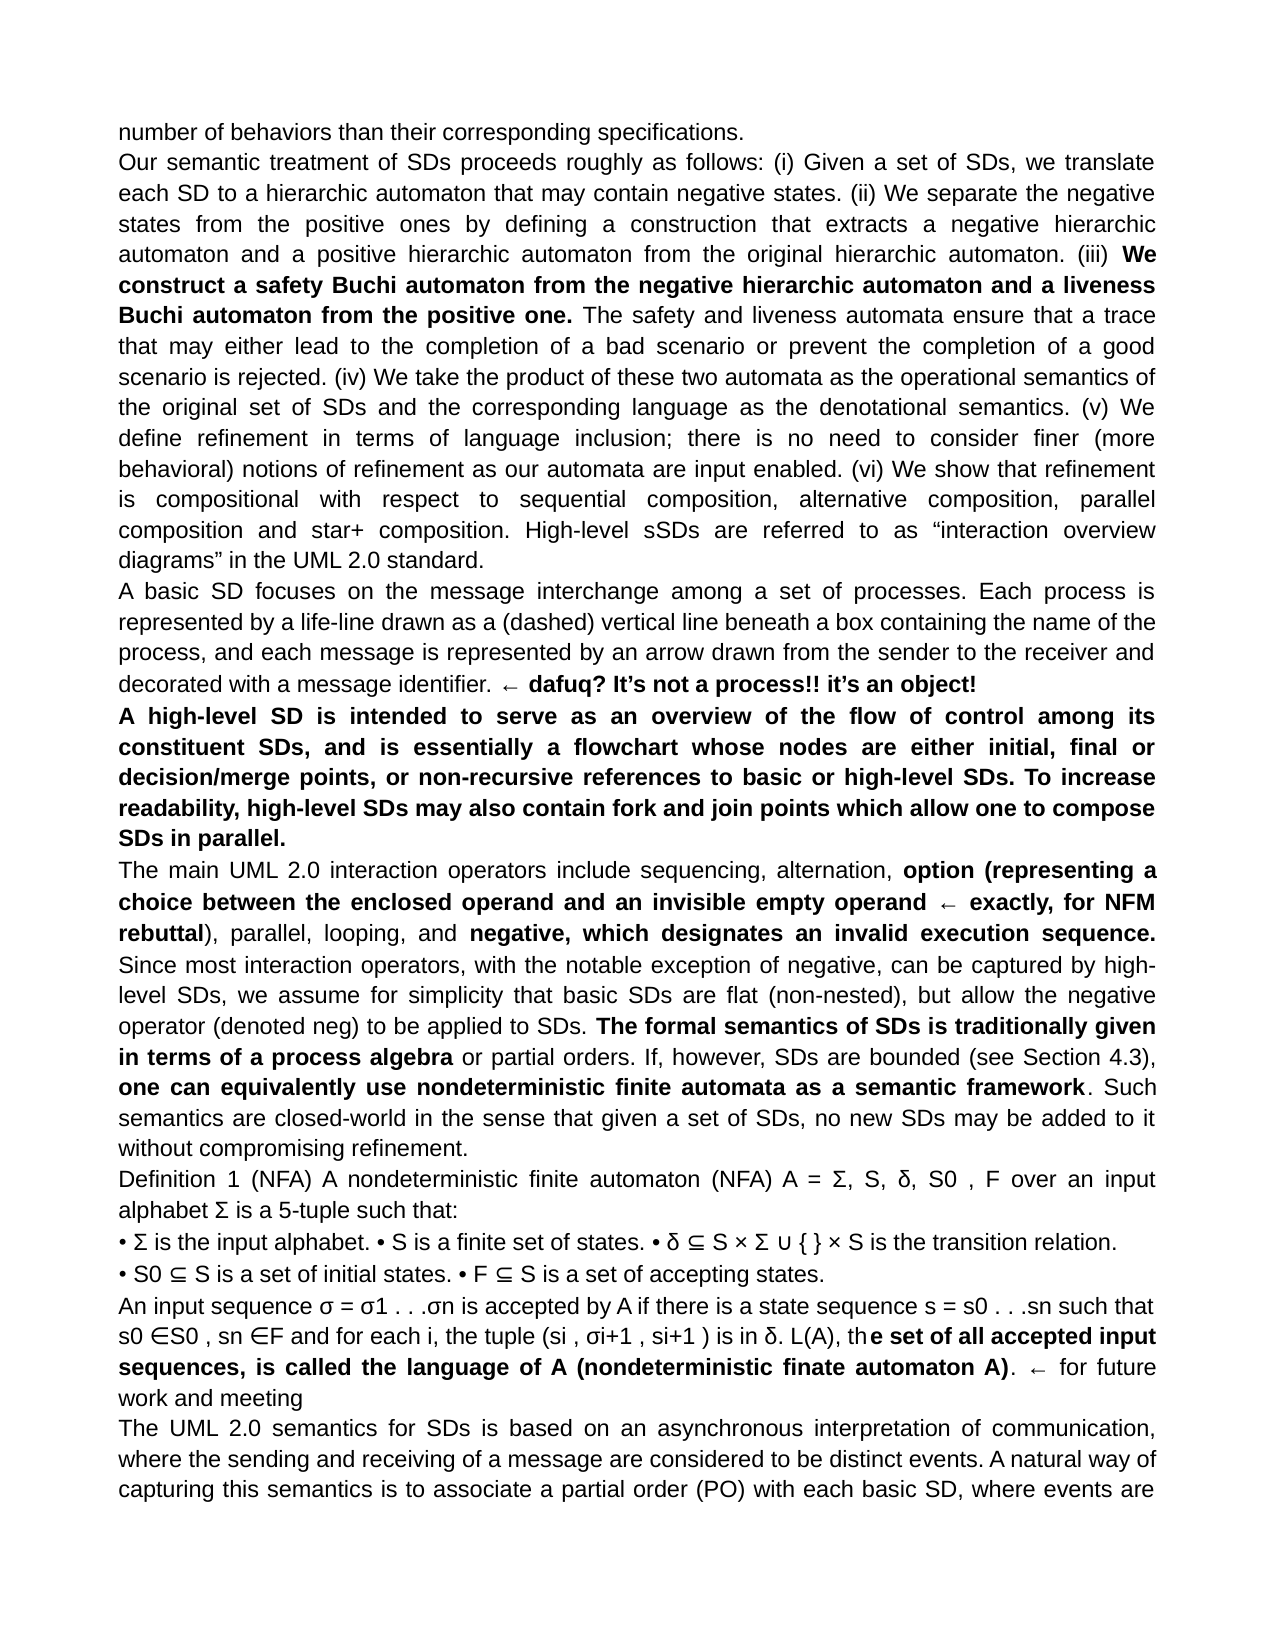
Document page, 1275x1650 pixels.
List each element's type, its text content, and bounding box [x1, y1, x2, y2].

text number of behaviors than their corresponding specifications. [118, 118, 1157, 145]
text A high-level SD is intended to serve as an overview of the flow of control among its constituent SDs, and is essentially a flowchart whose nodes are either initial, final or decision/merge points, or non-recursive references to basic or high-level SDs. To increase readability, high-level SDs may also contain fork and join points which allow one to compose SDs in parallel. [118, 702, 1157, 852]
text The UML 2.0 semantics for SDs is based on an asynchronous interpretation of communication, where the sending and receiving of a message are considered to be distinct events. A natural way of capturing this semantics is to associate a partial order (PO) with each basic SD, where events are [118, 1414, 1157, 1503]
text Our semantic treatment of SDs proceeds roughly as follows: (i) Given a set of SDs, we translate each SD to a hierarchic automaton that may contain negative states. (ii) We separate the negative states from the positive ones by defining a construction that extracts a negative hierarchic automaton and a positive hierarchic automaton from the original hierarchic automaton. (iii) We construct a safety Buchi automaton from the negative hierarchic automaton and a liveness Buchi automaton from the positive one. The safety and liveness automata ensure that a trace that may either lead to the completion of a bad scenario or prevent the completion of a good scenario is rejected. (iv) We take the product of these two automata as the operational semantics of the original set of SDs and the corresponding language as the denotational semantics. (v) We define refinement in terms of language inclusion; there is no need to consider finer (more behavioral) notions of refinement as our automata are input enabled. (vi) We show that refinement is compositional with respect to sequential composition, alternative composition, parallel composition and star+ composition. High-level sSDs are referred to as “interaction overview diagrams” in the UML 2.0 standard. [118, 149, 1157, 574]
text An input sequence σ = σ1 . . .σn is accepted by A if there is a state sequence s = s0 . . .sn such that s0 ∈S0 , sn ∈F and for each i, the tuple (si , σi+1 , si+1 ) is in δ. L(A), the set of all accepted input sequences, is called the language of A (nondeterministic finate automaton A). ← for future work and meeting [118, 1292, 1157, 1411]
text • S0 ⊆ S is a set of initial states. • F ⊆ S is a set of accepting states. [118, 1259, 1157, 1288]
text • Σ is the input alphabet. • S is a finite set of states. • δ ⊆ S × Σ ∪ { } × S is the transition relation. [118, 1227, 1157, 1255]
text Definition 1 (NFA) A nondeterministic finite automaton (NFA) A = Σ, S, δ, S0 , F over an input alphabet Σ is a 5-tuple such that: [118, 1165, 1157, 1223]
text A basic SD focuses on the message interchange among a set of processes. Each process is represented by a life-line drawn as a (dashed) vertical line beneath a box containing the name of the process, and each message is represented by an arrow drawn from the sender to the receiver and decorated with a message identifier. ← dafuq? It’s not a process!! it’s an object! [118, 577, 1157, 698]
text The main UML 2.0 interaction operators include sequencing, alternation, option (representing a choice between the enclosed operand and an invisible empty operand ← exactly, for NFM rebuttal), parallel, looping, and negative, which designates an invalid execution sequence. Since most interaction operators, with the notable exception of negative, can be captured by high-level SDs, we assume for simplicity that basic SDs are flat (non-nested), but allow the negative operator (denoted neg) to be applied to SDs. The formal semantics of SDs is traditionally given in terms of a process algebra or partial orders. If, however, SDs are bounded (see Section 4.3), one can equivalently use nondeterministic finite automata as a semantic framework. Such semantics are closed-world in the sense that given a set of SDs, no new SDs may be added to it without compromising refinement. [118, 855, 1157, 1162]
